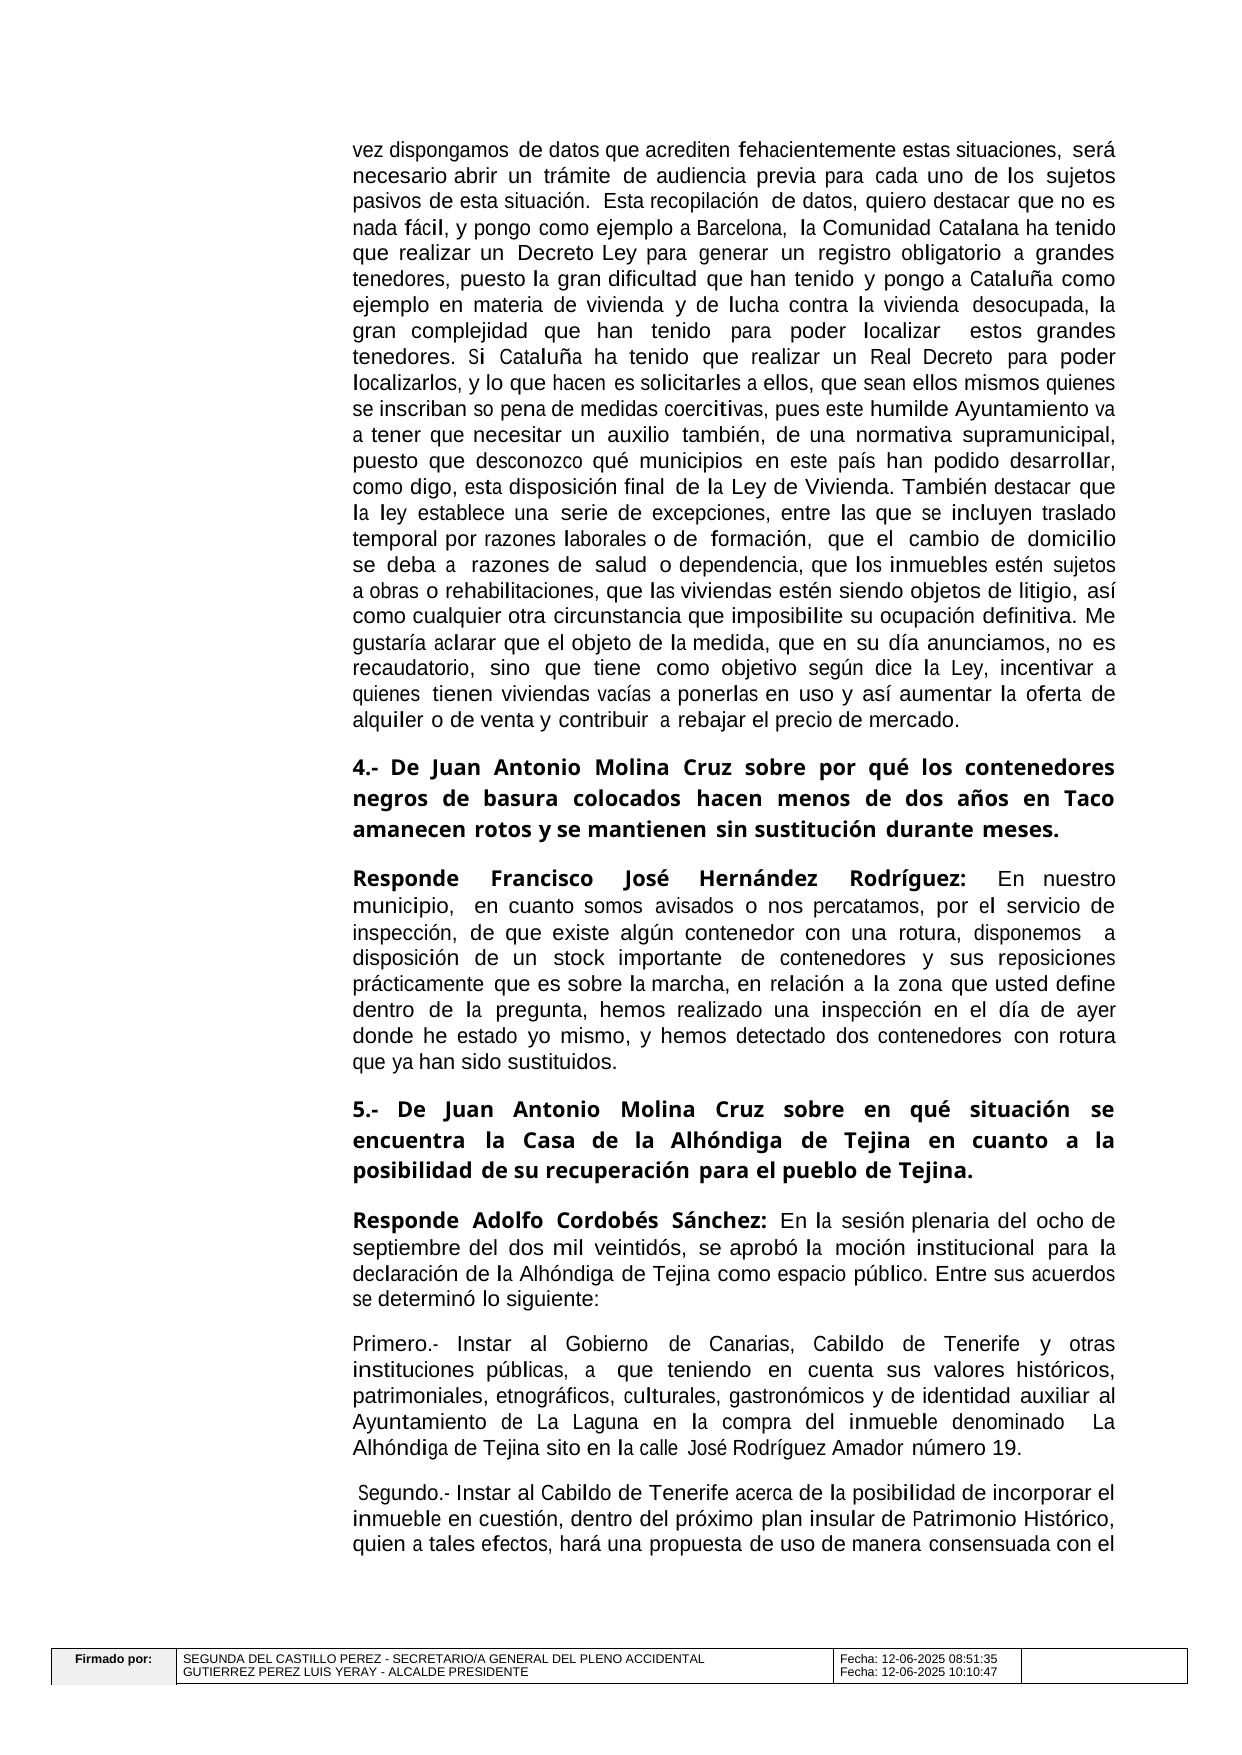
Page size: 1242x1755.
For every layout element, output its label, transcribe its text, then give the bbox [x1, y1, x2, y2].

text Segundo.- Instar al Cabildo de Tenerife acerca de la posibilidad de incorporar el inmueble en cuestión, dentro del próximo plan insular de Patrimonio Histórico, quien a tales efectos, hará una propuesta de uso de manera consensuada con el [352, 1479, 1115, 1557]
text 4.- De Juan Antonio Molina Cruz sobre por qué los contenedores negros de basura colocados hacen menos de dos años en Taco amanecen rotos y se mantienen sin sustitución durante meses. [352, 752, 1115, 843]
table_header Fecha: 12-06-2025 08:51:35 Fecha: 12-06-2025 10:10:47 [834, 1649, 1021, 1683]
text Responde Francisco José Hernández Rodríguez: En nuestro municipio, en cuanto somos avisados o nos percatamos, por el servicio de inspección, de que existe algún contenedor con una rotura, disponemos a disposición de un stock importante de contenedores y sus reposiciones prácticamente que es sobre la marcha, en relación a la zona que usted define dentro de la pregunta, hemos realizado una inspección en el día de ayer donde he estado yo mismo, y hemos detectado dos contenedores con rotura que ya han sido sustituidos. [352, 863, 1116, 1074]
text Responde Adolfo Cordobés Sánchez: En la sesión plenaria del ocho de septiembre del dos mil veintidós, se aprobó la moción institucional para la declaración de la Alhóndiga de Tejina como espacio público. Entre sus acuerdos se determinó lo siguiente: [352, 1205, 1116, 1311]
text 5.- De Juan Antonio Molina Cruz sobre en qué situación se encuentra la Casa de la Alhóndiga de Tejina en cuanto a la posibilidad de su recuperación para el pueblo de Tejina. [352, 1094, 1115, 1185]
text vez dispongamos de datos que acrediten fehacientemente estas situaciones, será necesario abrir un trámite de audiencia previa para cada uno de los sujetos pasivos de esta situación. Esta recopilación de datos, quiero destacar que no es nada fácil, y pongo como ejemplo a Barcelona, la Comunidad Catalana ha tenido que realizar un Decreto Ley para generar un registro obligatorio a grandes tenedores, puesto la gran dificultad que han tenido y pongo a Cataluña como ejemplo en materia de vivienda y de lucha contra la vivienda desocupada, la gran complejidad que han tenido para poder localizar estos grandes tenedores. Si Cataluña ha tenido que realizar un Real Decreto para poder localizarlos, y lo que hacen es solicitarles a ellos, que sean ellos mismos quienes se inscriban so pena de medidas coercitivas, pues este humilde Ayuntamiento va a tener que necesitar un auxilio también, de una normativa supramunicipal, puesto que desconozco qué municipios en este país han podido desarrollar, como digo, esta disposición final de la Ley de Vivienda. También destacar que la ley establece una serie de excepciones, entre las que se incluyen traslado temporal por razones laborales o de formación, que el cambio de domicilio se deba a razones de salud o dependencia, que los inmuebles estén sujetos a obras o rehabilitaciones, que las viviendas estén siendo objetos de litigio, así como cualquier otra circunstancia que imposibilite su ocupación definitiva. Me gustaría aclarar que el objeto de la medida, que en su día anunciamos, no es recaudatorio, sino que tiene como objetivo según dice la Ley, incentivar a quienes tienen viviendas vacías a ponerlas en uso y así aumentar la oferta de alquiler o de venta y contribuir a rebajar el precio de mercado. [352, 137, 1116, 732]
table_header Firmado por: [52, 1649, 176, 1683]
table_header SEGUNDA DEL CASTILLO PEREZ - SECRETARIO/A GENERAL DEL PLENO ACCIDENTAL GUTIERREZ PEREZ LUIS YERAY - ALCALDE PRESIDENTE [177, 1649, 833, 1683]
text Primero.- Instar al Gobierno de Canarias, Cabildo de Tenerife y otras instituciones públicas, a que teniendo en cuenta sus valores históricos, patrimoniales, etnográficos, culturales, gastronómicos y de identidad auxiliar al Ayuntamiento de La Laguna en la compra del inmueble denominado La Alhóndiga de Tejina sito en la calle José Rodríguez Amador número 19. [352, 1331, 1116, 1460]
table_header [1022, 1649, 1187, 1683]
